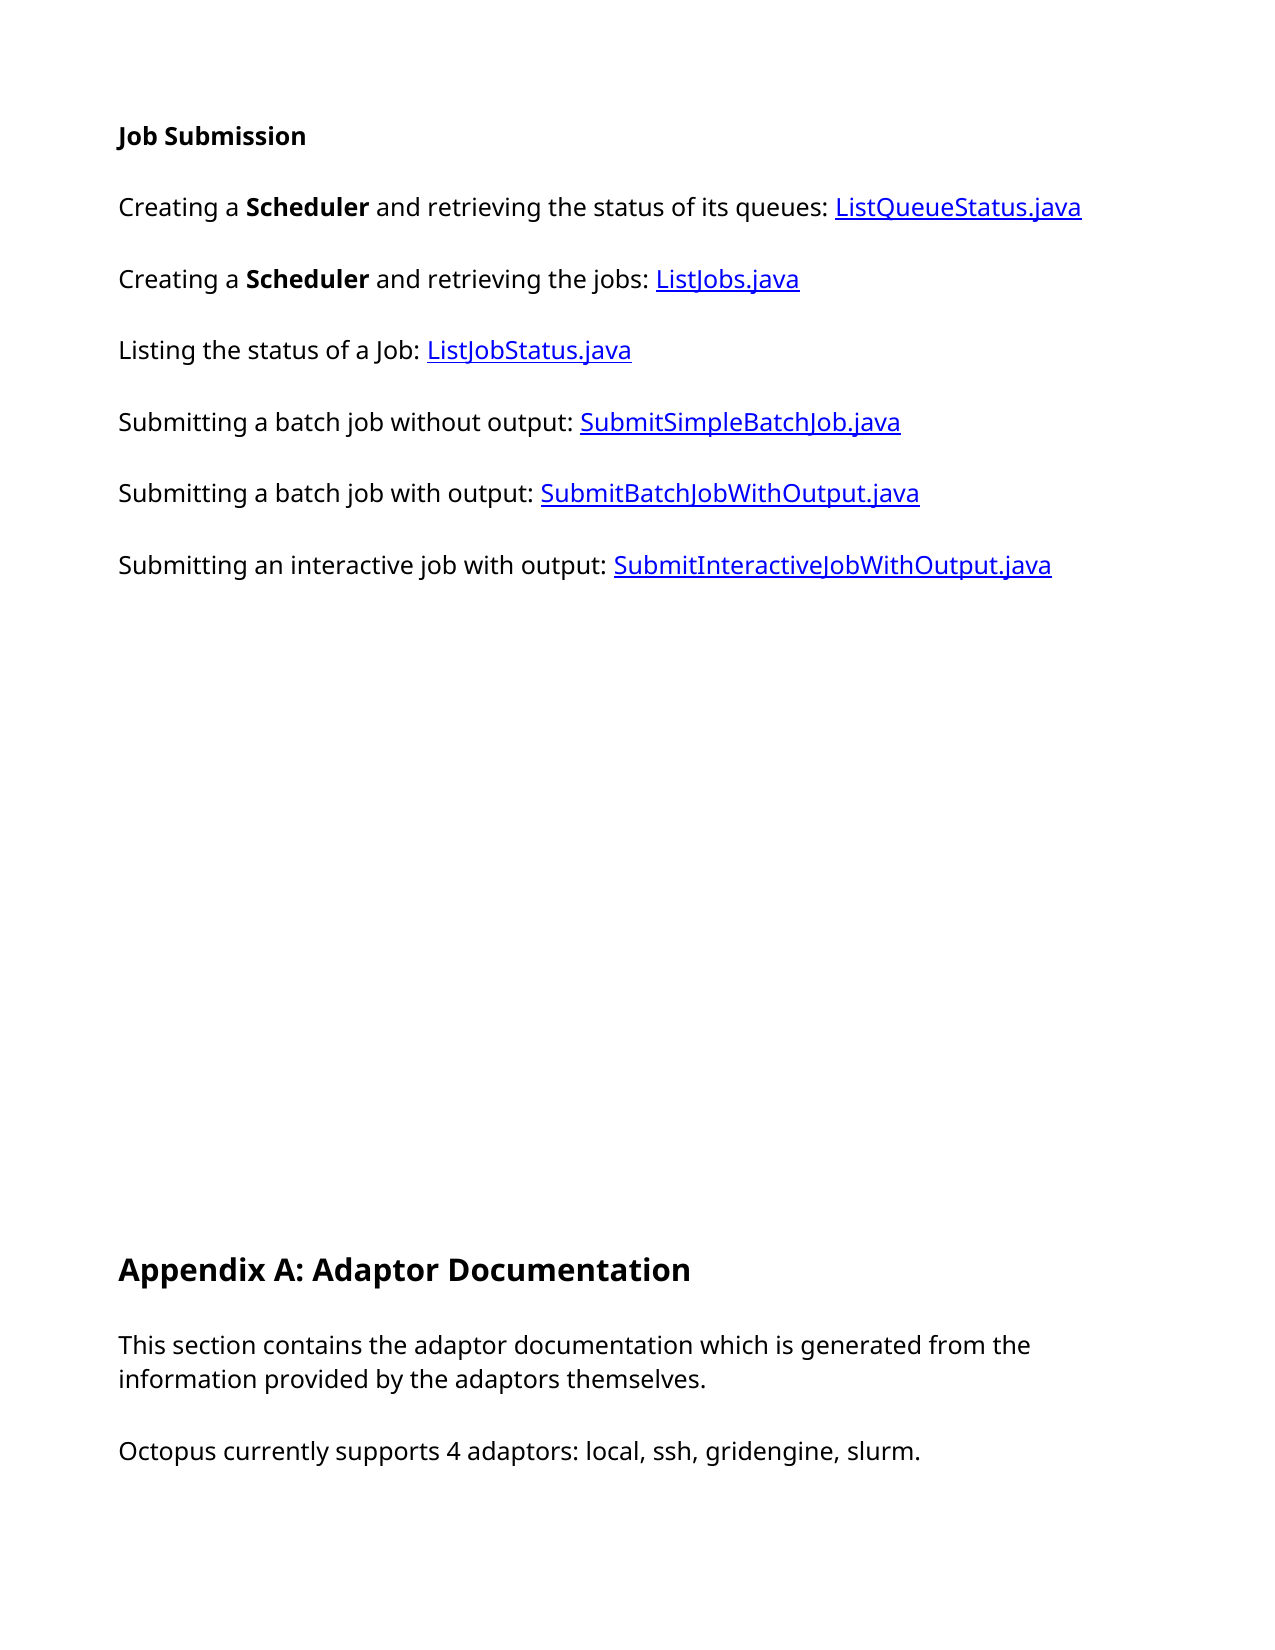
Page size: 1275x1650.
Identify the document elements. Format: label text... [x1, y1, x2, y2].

text Job Submission [118, 118, 1157, 152]
text Octopus currently supports 4 adaptors: local, ssh, gridengine, slurm. [118, 1433, 1157, 1468]
text Submitting a batch job without output: SubmitSimpleBatchJob.java [118, 404, 1157, 438]
text Creating a Scheduler and retrieving the jobs: ListJobs.java [118, 261, 1157, 295]
text Appendix A: Adaptor Documentation [118, 1248, 1157, 1290]
text Submitting an interactive job with output: SubmitInteractiveJobWithOutput.java [118, 547, 1157, 582]
text Submitting a batch job with output: SubmitBatchJobWithOutput.java [118, 476, 1157, 510]
text This section contains the adaptor documentation which is generated from the information provided by the adaptors themselves. [118, 1328, 1157, 1396]
text Listing the status of a Job: ListJobStatus.java [118, 333, 1157, 367]
text Creating a Scheduler and retrieving the status of its queues: ListQueueStatus.java [118, 190, 1157, 224]
